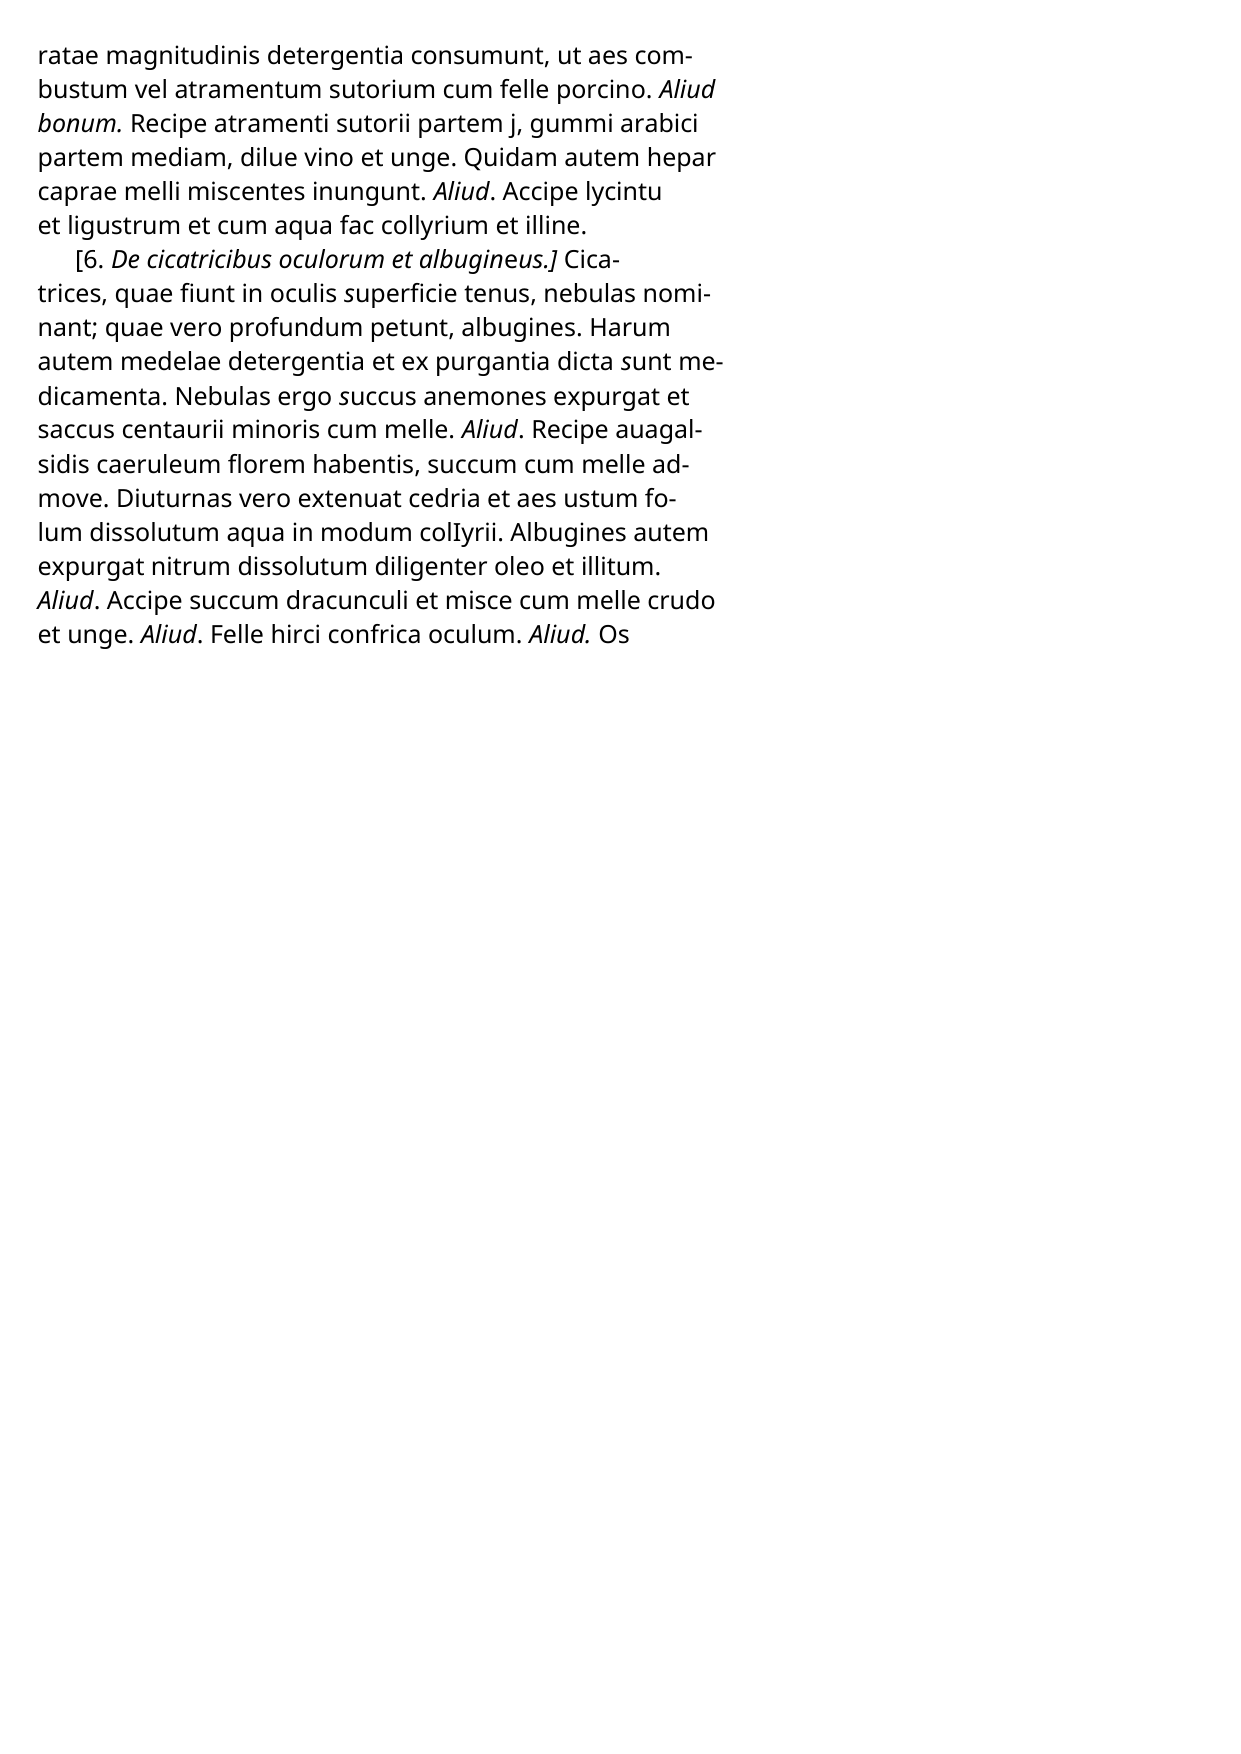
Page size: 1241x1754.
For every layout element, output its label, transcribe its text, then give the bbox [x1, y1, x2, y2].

text [6. De cicatricibus oculorum et albugineus.] Cica- trices, quae fiunt in oculis superficie tenus, nebulas nomi- nant; quae vero profundum petunt, albugines. Harum autem medelae detergentia et ex purgantia dicta sunt me- dicamenta. Nebulas ergo succus anemones expurgat et saccus centaurii minoris cum melle. Aliud. Recipe auagal- sidis caeruleum florem habentis, succum cum melle ad- move. Diuturnas vero extenuat cedria et aes ustum fo- lum dissolutum aqua in modum colIyrii. Albugines autem expurgat nitrum dissolutum diligenter oleo et illitum. Aliud. Accipe succum dracunculi et misce cum melle crudo et unge. Aliud. Felle hirci confrica oculum. Aliud. Os [37, 242, 1203, 651]
text ratae magnitudinis detergentia consumunt, ut aes com- bustum vel atramentum sutorium cum felle porcino. Aliud bonum. Recipe atramenti sutorii partem j, gummi arabici partem mediam, dilue vino et unge. Quidam autem hepar caprae melli miscentes inungunt. Aliud. Accipe lycintu et ligustrum et cum aqua fac collyrium et illine. [37, 37, 1203, 242]
